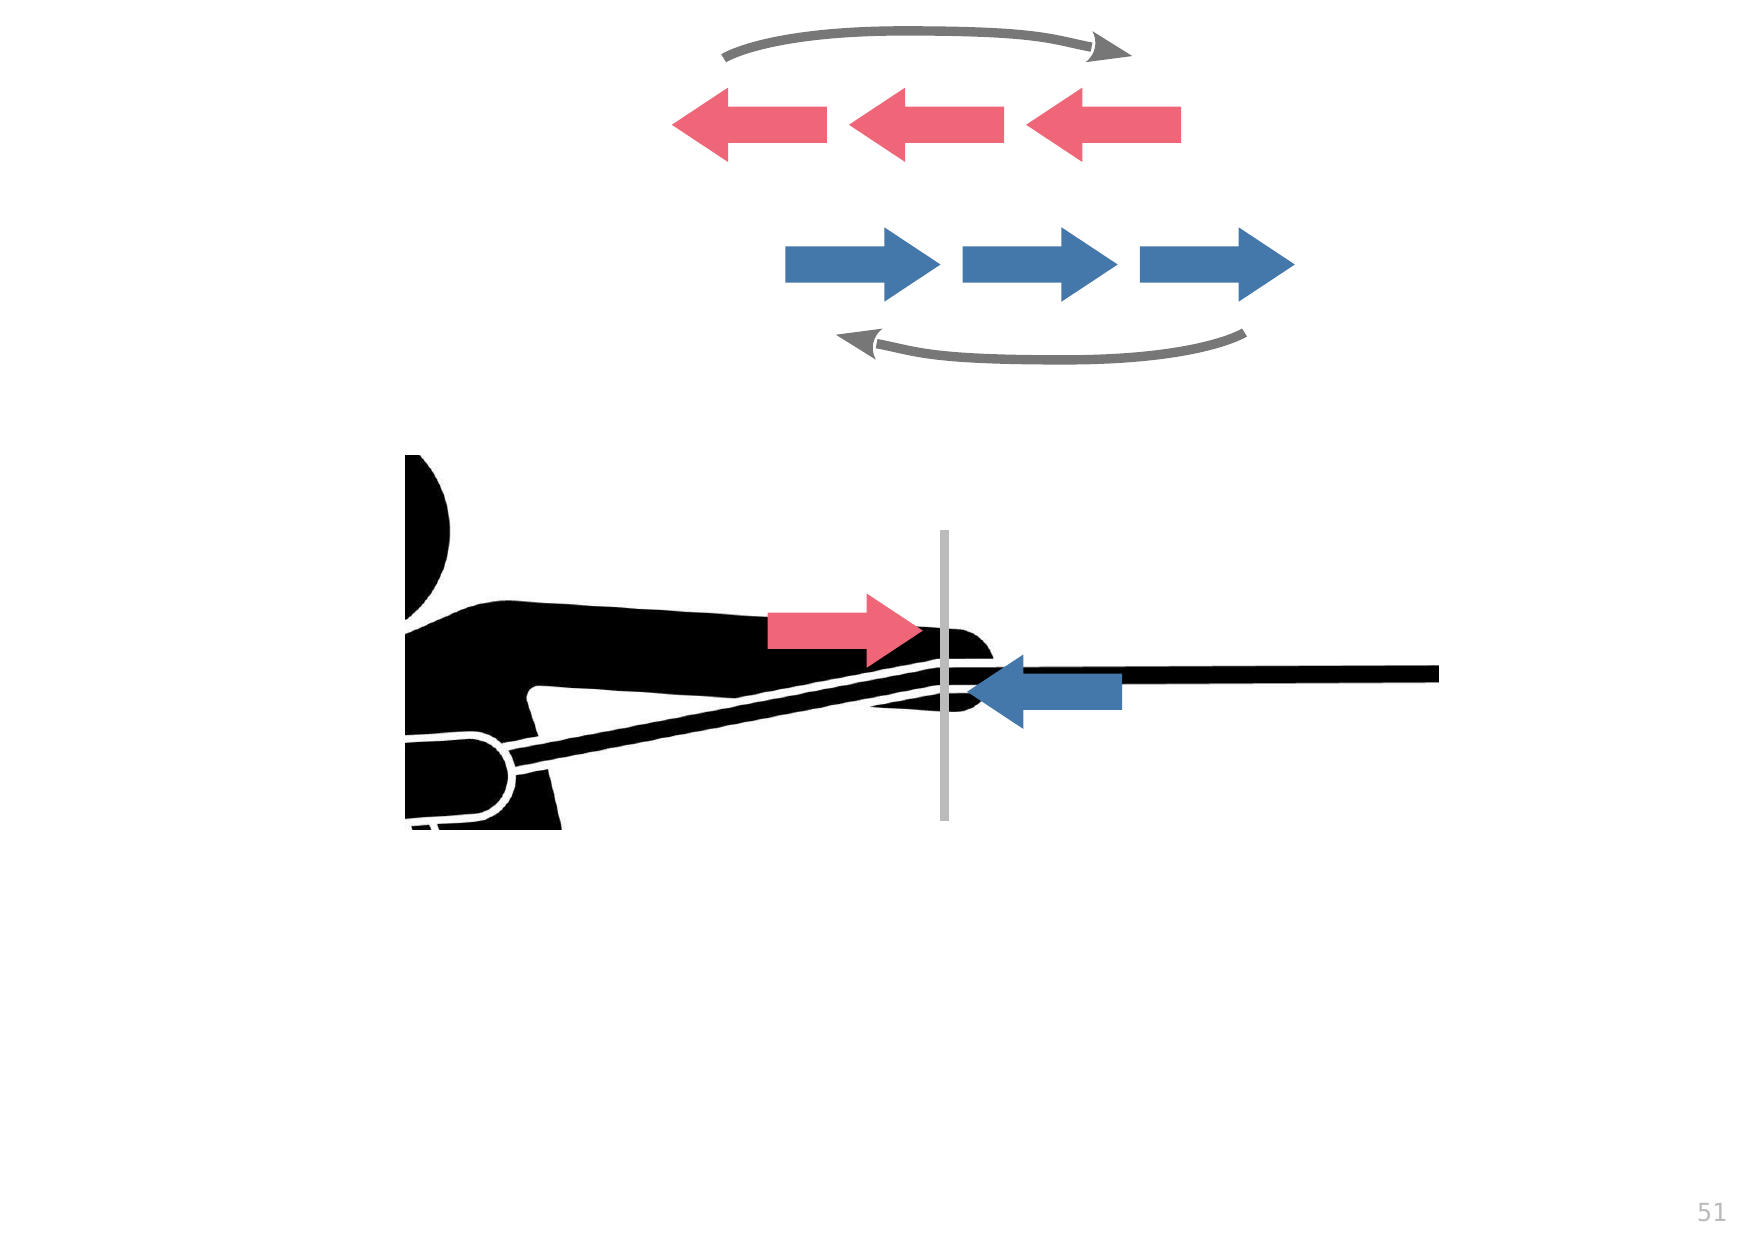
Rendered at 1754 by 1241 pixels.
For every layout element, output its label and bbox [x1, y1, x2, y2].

text_box [1139, 227, 1295, 302]
text_box [767, 593, 923, 668]
text_box [967, 654, 1123, 729]
text_box [962, 227, 1118, 302]
text_box [785, 227, 941, 302]
picture [405, 455, 1439, 830]
text_box [1026, 87, 1182, 162]
text_box [671, 87, 827, 162]
text_box [848, 87, 1005, 162]
